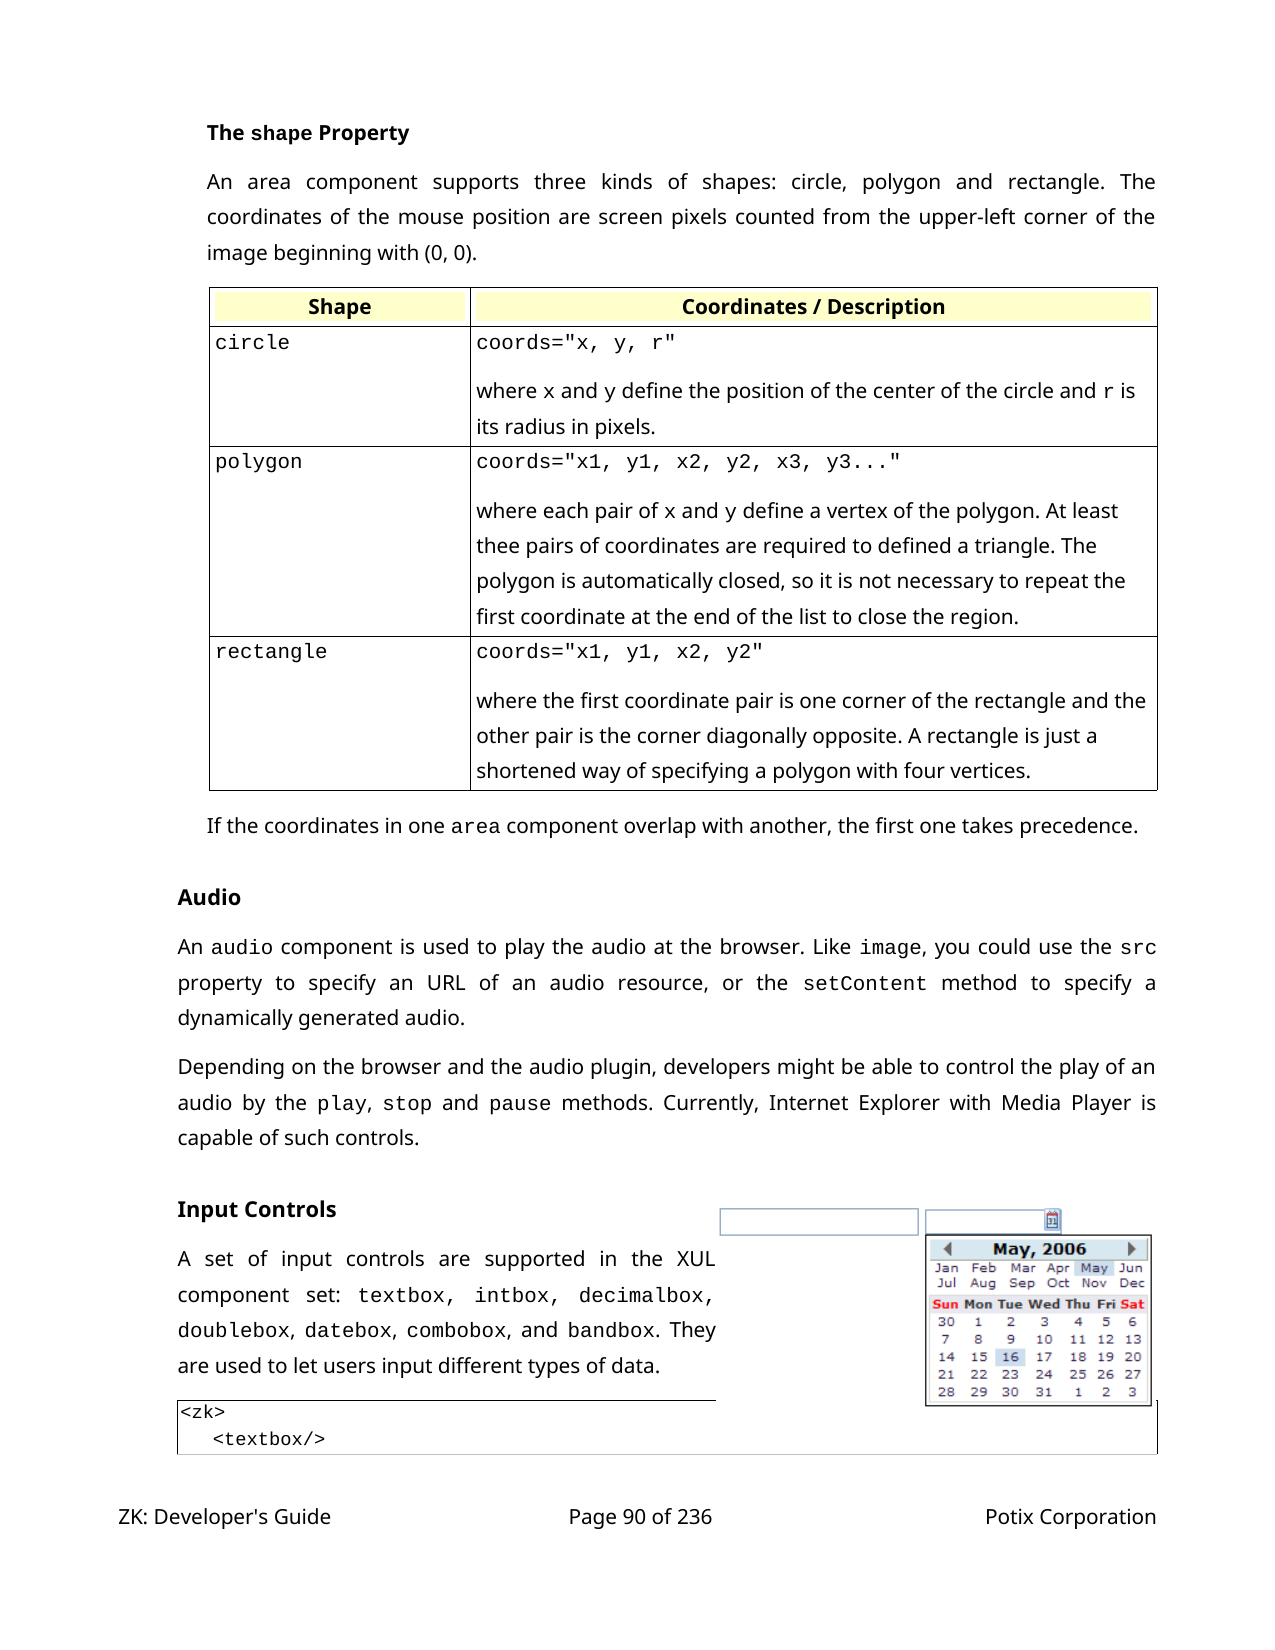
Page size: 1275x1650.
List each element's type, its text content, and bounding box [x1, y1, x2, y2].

subtitle Input Controls [177, 1194, 1157, 1224]
table_cell polygon [210, 447, 470, 636]
table_cell coords="x1, y1, x2, y2, x3, y3..." where each pair of x and y define a vertex of the polygon. At least thee pairs of coordinates are required to defined a triangle. The polygon is automatically closed, so it is not necessary to repeat the first coordinate at the end of the list to close the region. [471, 447, 1157, 636]
table_cell rectangle [210, 637, 470, 790]
text An audio component is used to play the audio at the browser. Like image, you could use the src property to specify an URL of an audio resource, or the setContent method to specify a dynamically generated audio. [177, 932, 1157, 1032]
text If the coordinates in one area component overlap with another, the first one takes precedence. [207, 811, 1157, 839]
text An area component supports three kinds of shapes: circle, polygon and rectangle. The coordinates of the mouse position are screen pixels counted from the upper-left corner of the image beginning with (0, 0). [207, 167, 1157, 266]
text <zk> [178, 1401, 1157, 1424]
table_cell coords="x1, y1, x2, y2" where the first coordinate pair is one corner of the rectangle and the other pair is the corner diagonally opposite. A rectangle is just a shortened way of specifying a polygon with four vertices. [471, 637, 1157, 790]
picture [716, 1202, 1157, 1409]
text <textbox/> [178, 1427, 1157, 1454]
subtitle Audio [177, 882, 1157, 912]
text A set of input controls are supported in the XUL component set: textbox, intbox, decimalbox, doublebox, datebox, combobox, and bandbox. They are used to let users input different types of data. [177, 1244, 716, 1379]
subtitle The shape Property [207, 118, 1157, 147]
table_cell circle [210, 327, 470, 446]
table_header Coordinates / Description [471, 288, 1157, 326]
table_cell coords="x, y, r" where x and y define the position of the center of the circle and r is its radius in pixels. [471, 327, 1157, 446]
text Depending on the browser and the audio plugin, developers might be able to control the play of an audio by the play, stop and pause methods. Currently, Internet Explorer with Media Player is capable of such controls. [177, 1052, 1157, 1151]
table_header Shape [210, 288, 470, 326]
